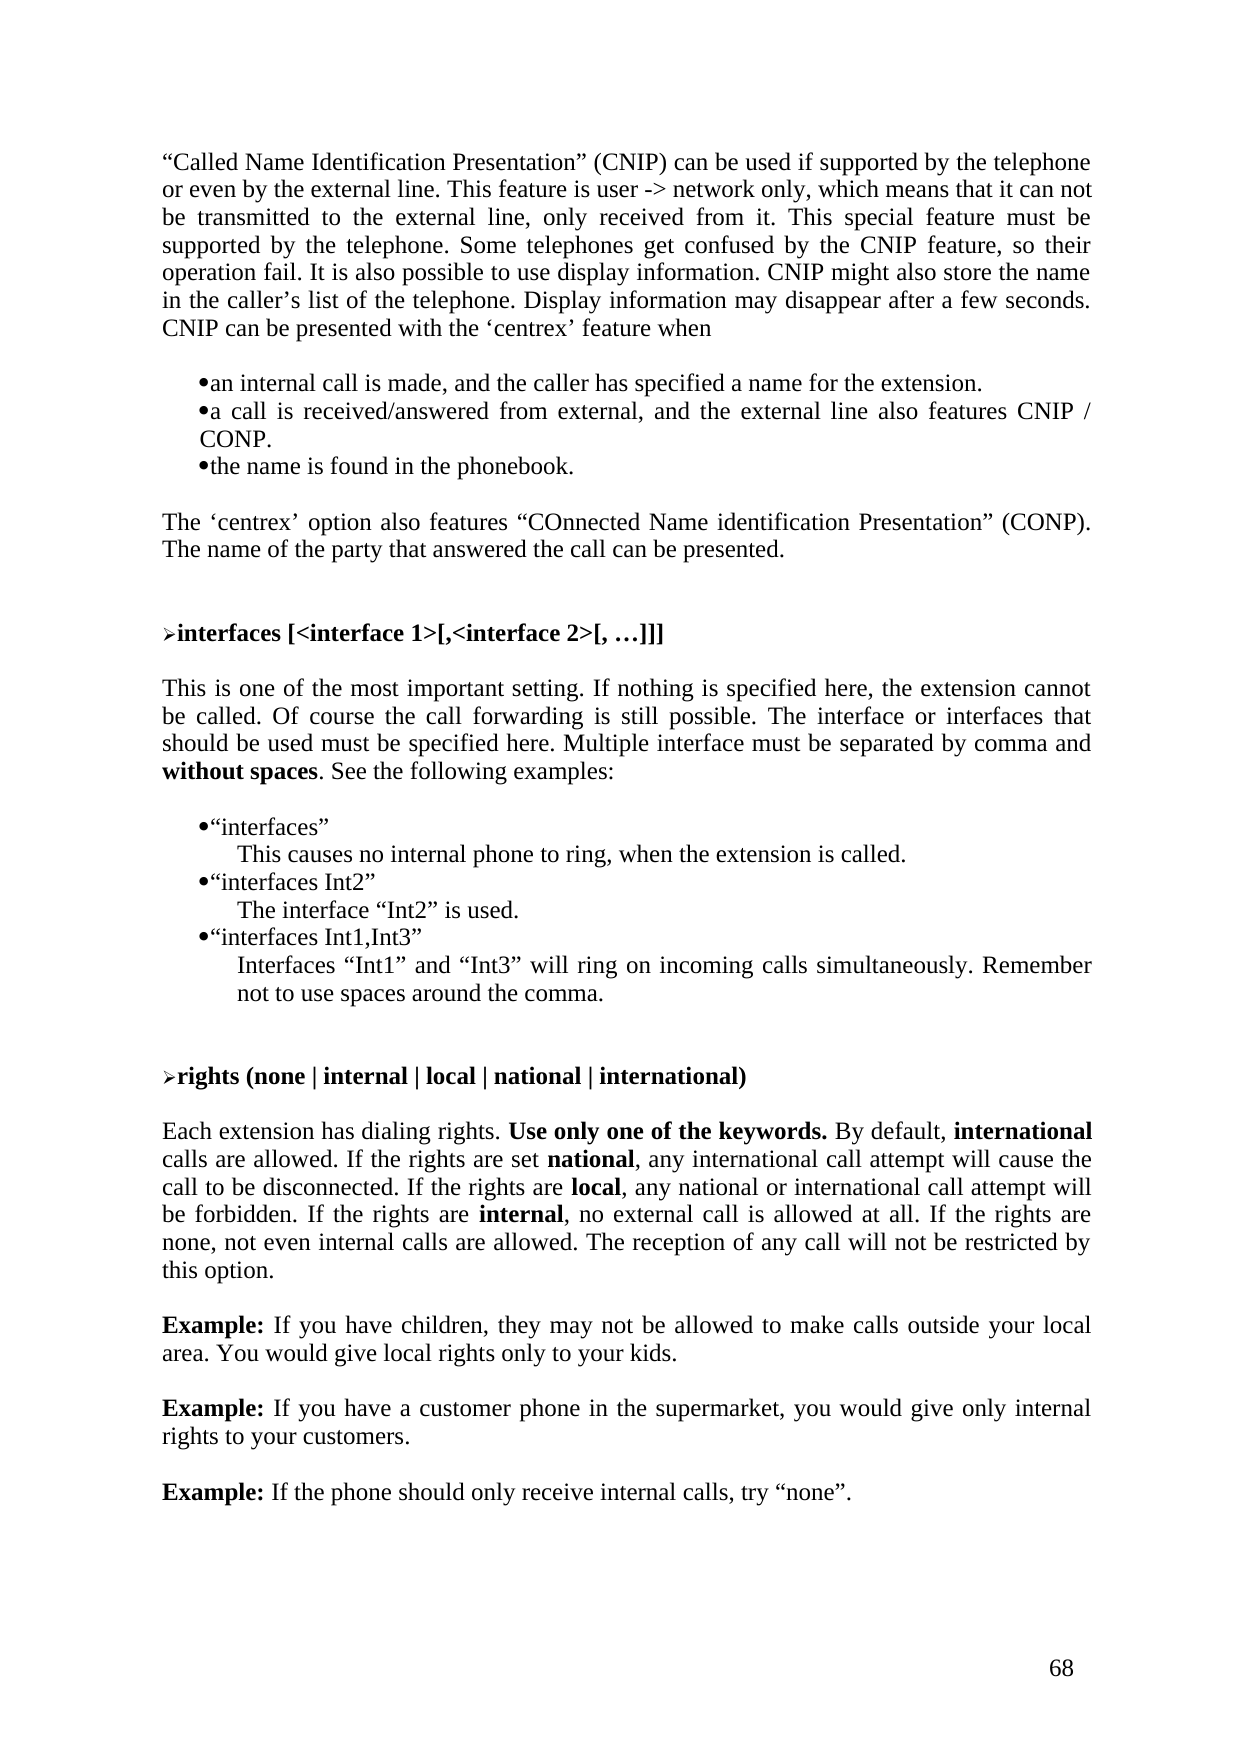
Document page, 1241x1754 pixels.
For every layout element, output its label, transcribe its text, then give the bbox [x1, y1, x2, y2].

text Each extension has dialing rights. Use only one of the keywords. By default, international calls are allowed. If the rights are set national, any international call attempt will cause the call to be disconnected. If the rights are local, any national or international call attempt will be forbidden. If the rights are internal, no external call is allowed at all. If the rights are none, not even internal calls are allowed. The reception of any call will not be restricted by this option. [162, 1117, 1092, 1284]
text The interface “Int2” is used. [237, 896, 1092, 923]
list the name is found in the phonebook. [199, 452, 1092, 480]
list “interfaces” [199, 813, 1092, 840]
text Example: If you have a customer phone in the supermarket, you would give only internal rights to your customers. [162, 1394, 1092, 1450]
text The ‘centrex’ option also features “COnnected Name identification Presentation” (CONP). The name of the party that answered the call can be presented. [162, 508, 1092, 563]
text Example: If you have children, they may not be allowed to make calls outside your local area. You would give local rights only to your kids. [162, 1311, 1092, 1367]
text Example: If the phone should only receive internal calls, try “none”. [162, 1478, 1092, 1505]
list “interfaces Int1,Int3” [199, 923, 1092, 951]
list rights (none | internal | local | national | international) [162, 1062, 1092, 1090]
text Interfaces “Int1” and “Int3” will ring on incoming calls simultaneously. Remember not to use spaces around the comma. [237, 951, 1092, 1007]
text This is one of the most important setting. If nothing is specified here, the extension cannot be called. Of course the call forwarding is still possible. The interface or interfaces that should be used must be specified here. Multiple interface must be separated by comma and without spaces. See the following examples: [162, 674, 1092, 785]
text “Called Name Identification Presentation” (CNIP) can be used if supported by the telephone or even by the external line. This feature is user -> network only, which means that it can not be transmitted to the external line, only received from it. This special feature must be supported by the telephone. Some telephones get confused by the CNIP feature, so their operation fail. It is also possible to use display information. CNIP might also store the name in the caller’s list of the telephone. Display information may disappear after a few seconds. CNIP can be presented with the ‘centrex’ feature when [162, 148, 1092, 342]
list “interfaces Int2” [199, 868, 1092, 896]
list an internal call is made, and the caller has specified a name for the extension. [199, 369, 1092, 397]
list interfaces [<interface 1>[,<interface 2>[, …]]] [162, 619, 1092, 646]
text This causes no internal phone to ring, when the extension is called. [237, 840, 1092, 868]
list a call is received/answered from external, and the external line also features CNIP / CONP. [199, 397, 1092, 452]
